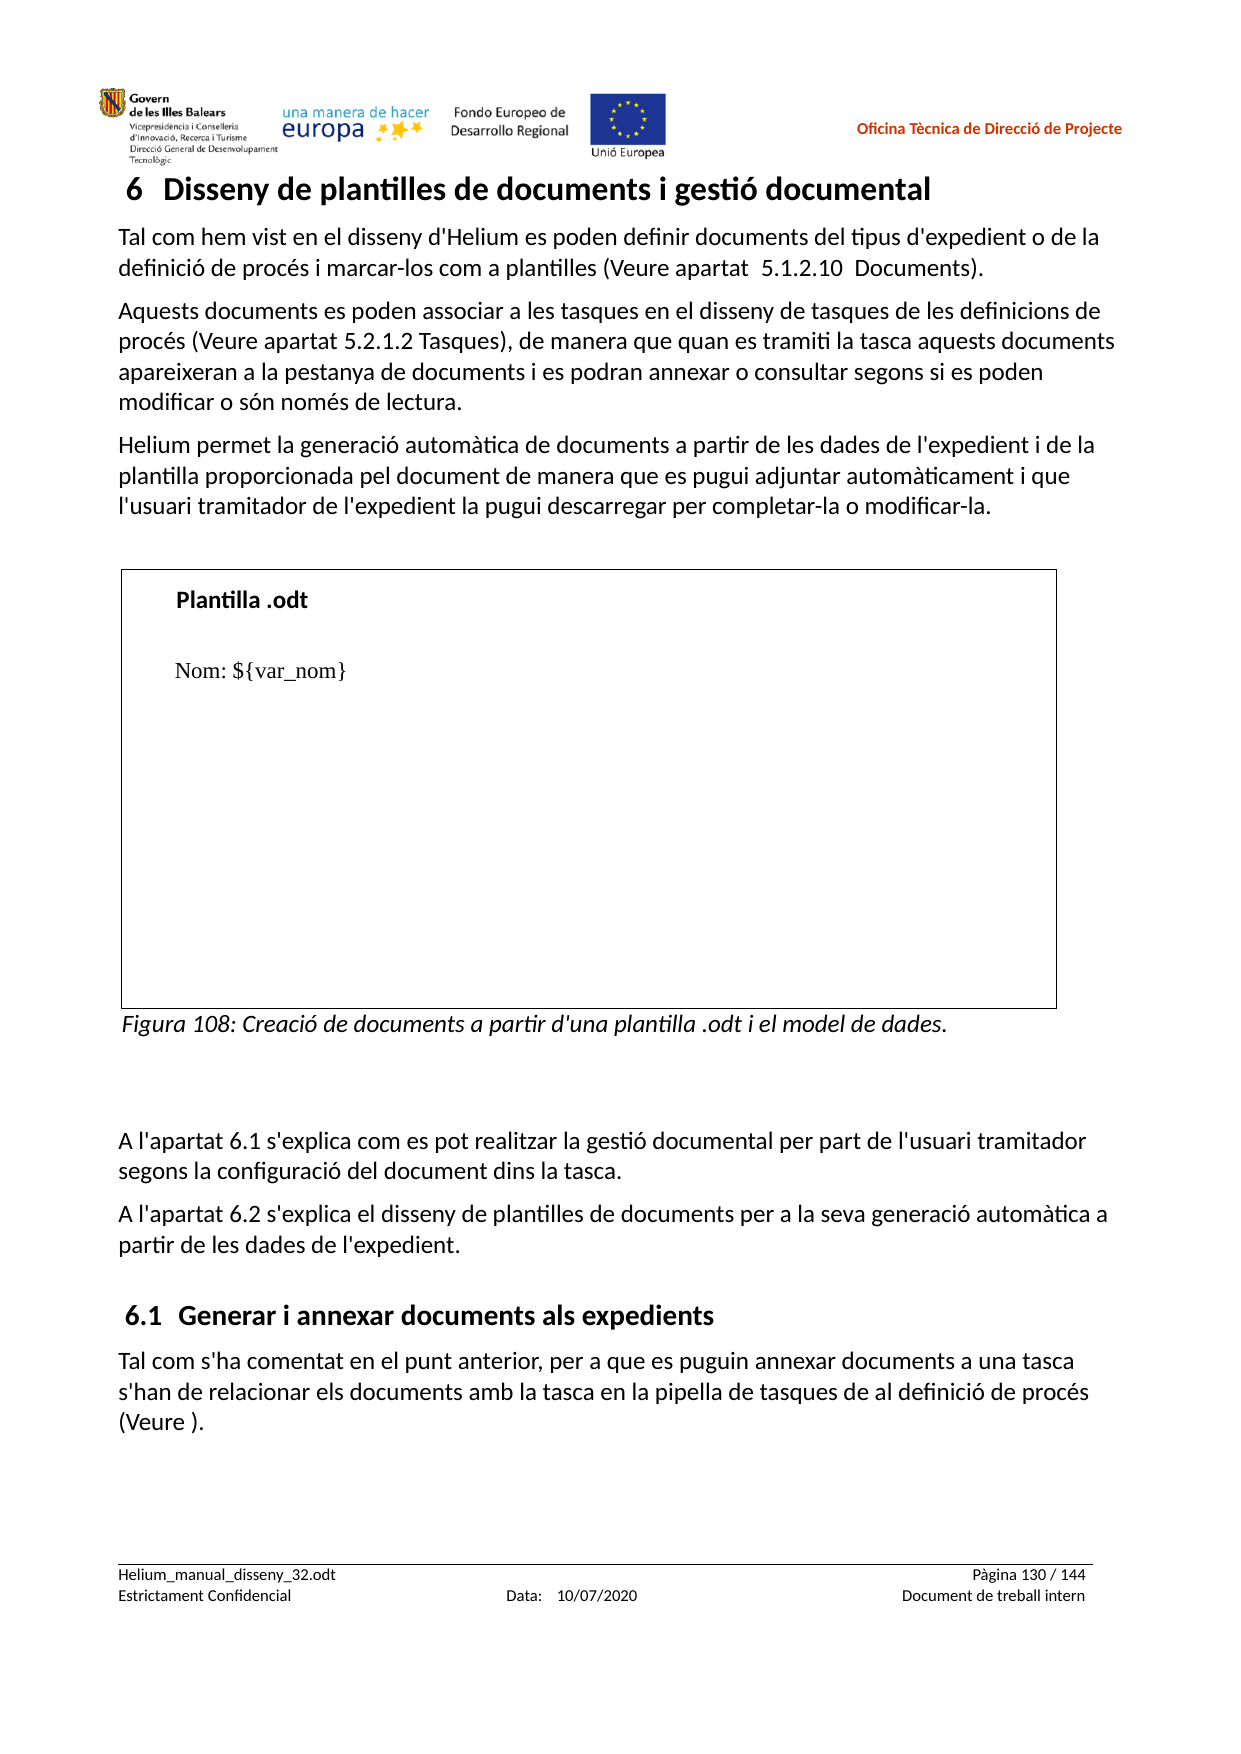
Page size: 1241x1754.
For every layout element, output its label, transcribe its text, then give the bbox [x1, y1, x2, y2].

subtitle Generar i annexar documents als expedients [118, 1297, 1122, 1333]
text Tal com hem vist en el disseny d'Helium es poden definir documents del tipus d'expedient o de la definició de procés i marcar-los com a plantilles (Veure apartat 5.1.2.10 Documents). [118, 221, 1122, 282]
text A l'apartat 6.2 s'explica el disseny de plantilles de documents per a la seva generació automàtica a partir de les dades de l'expedient. [118, 1198, 1122, 1259]
text Figura 108: Creació de documents a partir d'una plantilla .odt i el model de dades. [122, 582, 1097, 1039]
subtitle Disseny de plantilles de documents i gestió documental [118, 168, 1122, 209]
text Tal com s'ha comentat en el punt anterior, per a que es puguin annexar documents a una tasca s'han de relacionar els documents amb la tasca en la pipella de tasques de al definició de procés (Veure ). [118, 1345, 1122, 1437]
picture [99, 87, 668, 166]
text Helium permet la generació automàtica de documents a partir de les dades de l'expedient i de la plantilla proporcionada pel document de manera que es pugui adjuntar automàticament i que l'usuari tramitador de l'expedient la pugui descarregar per completar-la o modificar-la. [118, 429, 1122, 521]
text A l'apartat 6.1 s'explica com es pot realitzar la gestió documental per part de l'usuari tramitador segons la configuració del document dins la tasca. [118, 1125, 1122, 1186]
text Aquests documents es poden associar a les tasques en el disseny de tasques de les definicions de procés (Veure apartat 5.2.1.2 Tasques), de manera que quan es tramiti la tasca aquests documents apareixeran a la pestanya de documents i es podran annexar o consultar segons si es poden modificar o són només de lectura. [118, 295, 1122, 417]
